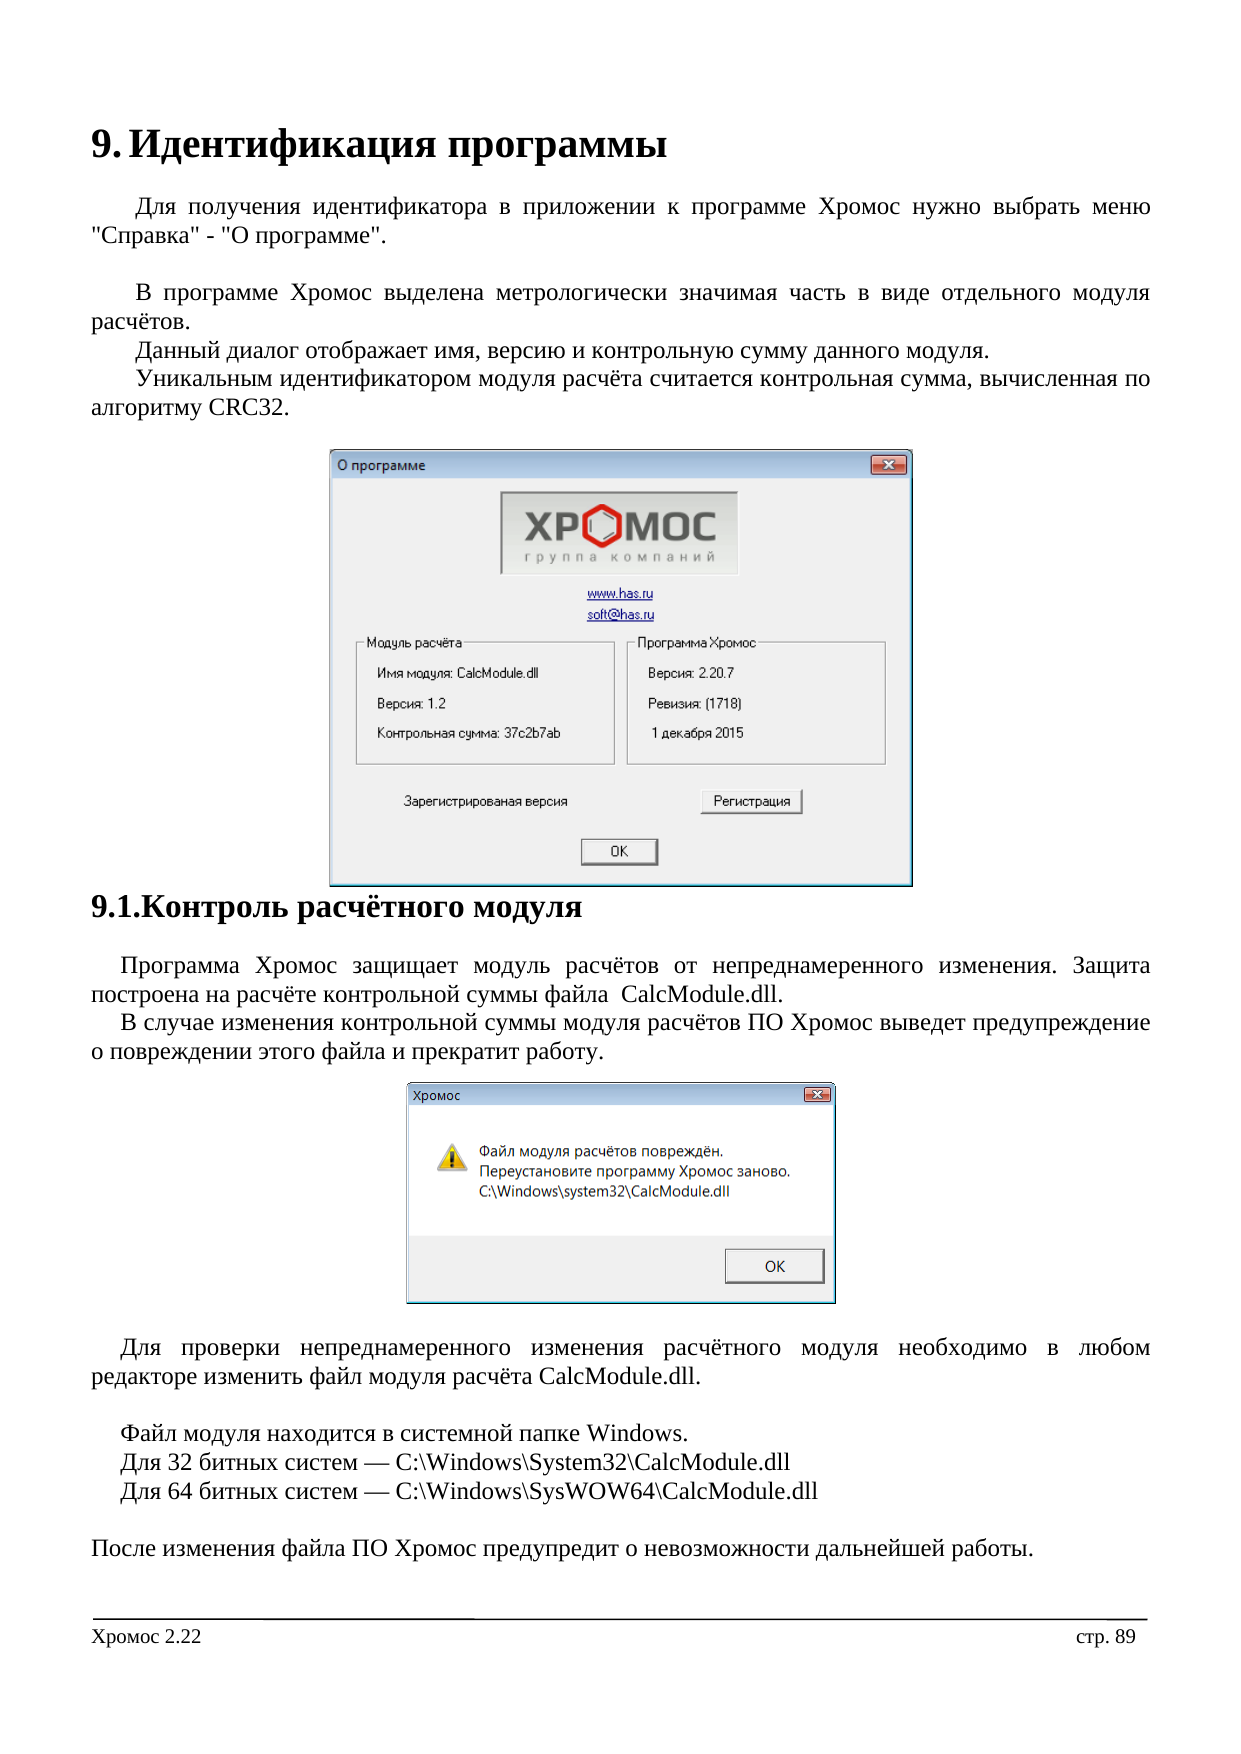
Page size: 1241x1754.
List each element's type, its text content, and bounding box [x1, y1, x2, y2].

text Файл модуля находится в системной папке Windows. [91, 1418, 1152, 1447]
text Данный диалог отображает имя, версию и контрольную сумму данного модуля. [91, 335, 1152, 363]
text Программа Хромос защищает модуль расчётов от непреднамеренного изменения. Защита построена на расчёте контрольной суммы файла CalcModule.dll. [91, 950, 1152, 1007]
subtitle Идентификация программы [91, 118, 1152, 166]
text Для 32 битных систем — C:\Windows\System32\CalcModule.dll [91, 1447, 1152, 1476]
text В программе Хромос выделена метрологически значимая часть в виде отдельного модуля расчётов. [91, 277, 1152, 335]
picture [329, 449, 913, 887]
text Для получения идентификатора в приложении к программе Хромос нужно выбрать меню "Справка" - "О программе". [91, 191, 1152, 248]
text Для проверки непреднамеренного изменения расчётного модуля необходимо в любом редакторе изменить файл модуля расчёта CalcModule.dll. [91, 1332, 1152, 1390]
text Уникальным идентификатором модуля расчёта считается контрольная сумма, вычисленная по алгоритму CRC32. [91, 363, 1152, 421]
text После изменения файла ПО Хромос предупредит о невозможности дальнейшей работы. [91, 1533, 1152, 1562]
text В случае изменения контрольной суммы модуля расчётов ПО Хромос выведет предупреждение о повреждении этого файла и прекратит работу. [91, 1007, 1152, 1065]
picture [406, 1082, 836, 1304]
text Для 64 битных систем — C:\Windows\SysWOW64\CalcModule.dll [91, 1476, 1152, 1505]
subtitle Контроль расчётного модуля [91, 887, 1152, 925]
